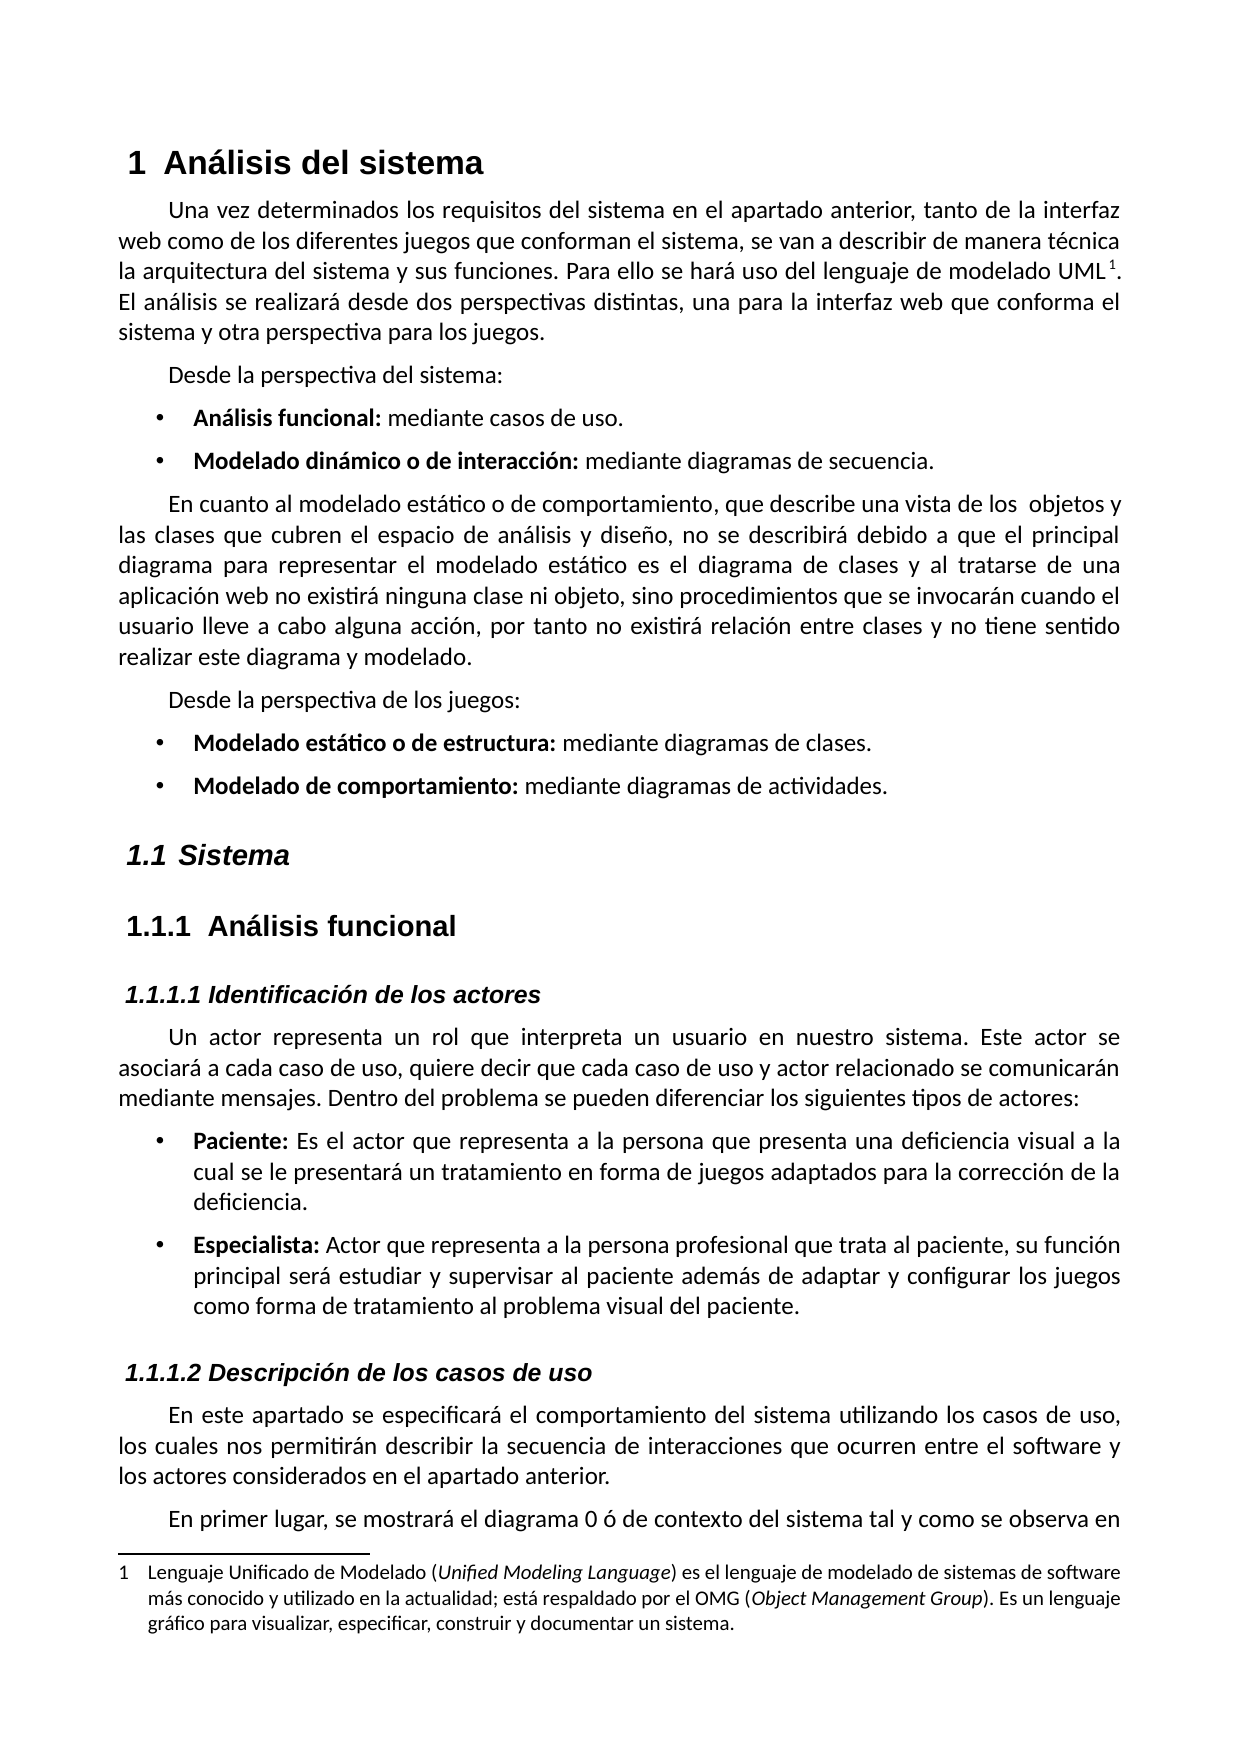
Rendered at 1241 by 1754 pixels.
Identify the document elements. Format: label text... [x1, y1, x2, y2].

text Desde la perspectiva del sistema: [118, 359, 1122, 390]
list Modelado estático o de estructura: mediante diagramas de clases. [156, 727, 1122, 758]
list Modelado dinámico o de interacción: mediante diagramas de secuencia. [156, 445, 1122, 476]
list Especialista: Actor que representa a la persona profesional que trata al paciente, su función principal será estudiar y supervisar al paciente además de adaptar y configurar los juegos como forma de tratamiento al problema visual del paciente. [156, 1229, 1122, 1321]
text Desde la perspectiva de los juegos: [118, 684, 1122, 714]
subtitle Descripción de los casos de uso [118, 1358, 1122, 1387]
subtitle Identificación de los actores [118, 980, 1122, 1009]
text Una vez determinados los requisitos del sistema en el apartado anterior, tanto de la interfaz web como de los diferentes juegos que conforman el sistema, se van a describir de manera técnica la arquitectura del sistema y sus funciones. Para ello se hará uso del lenguaje de modelado UML. El análisis se realizará desde dos perspectivas distintas, una para la interfaz web que conforma el sistema y otra perspectiva para los juegos. [118, 194, 1122, 347]
subtitle Análisis funcional [118, 909, 1122, 943]
list Modelado de comportamiento: mediante diagramas de actividades. [156, 770, 1122, 801]
text En este apartado se especificará el comportamiento del sistema utilizando los casos de uso, los cuales nos permitirán describir la secuencia de interacciones que ocurren entre el software y los actores considerados en el apartado anterior. [118, 1399, 1122, 1491]
subtitle Análisis del sistema [118, 143, 1122, 182]
list Análisis funcional: mediante casos de uso. [156, 402, 1122, 433]
text En primer lugar, se mostrará el diagrama 0 ó de contexto del sistema tal y como se observa en [118, 1503, 1122, 1534]
list Paciente: Es el actor que representa a la persona que presenta una deficiencia visual a la cual se le presentará un tratamiento en forma de juegos adaptados para la corrección de la deficiencia. [156, 1125, 1122, 1217]
text Un actor representa un rol que interpreta un usuario en nuestro sistema. Este actor se asociará a cada caso de uso, quiere decir que cada caso de uso y actor relacionado se comunicarán mediante mensajes. Dentro del problema se pueden diferenciar los siguientes tipos de actores: [118, 1021, 1122, 1113]
text Lenguaje Unificado de Modelado (Unified Modeling Language) es el lenguaje de modelado de sistemas de software más conocido y utilizado en la actualidad; está respaldado por el OMG (Object Management Group). Es un lenguaje gráfico para visualizar, especificar, construir y documentar un sistema. [118, 1559, 1122, 1636]
subtitle Sistema [118, 838, 1122, 872]
text En cuanto al modelado estático o de comportamiento, que describe una vista de los objetos y las clases que cubren el espacio de análisis y diseño, no se describirá debido a que el principal diagrama para representar el modelado estático es el diagrama de clases y al tratarse de una aplicación web no existirá ninguna clase ni objeto, sino procedimientos que se invocarán cuando el usuario lleve a cabo alguna acción, por tanto no existirá relación entre clases y no tiene sentido realizar este diagrama y modelado. [118, 488, 1122, 672]
